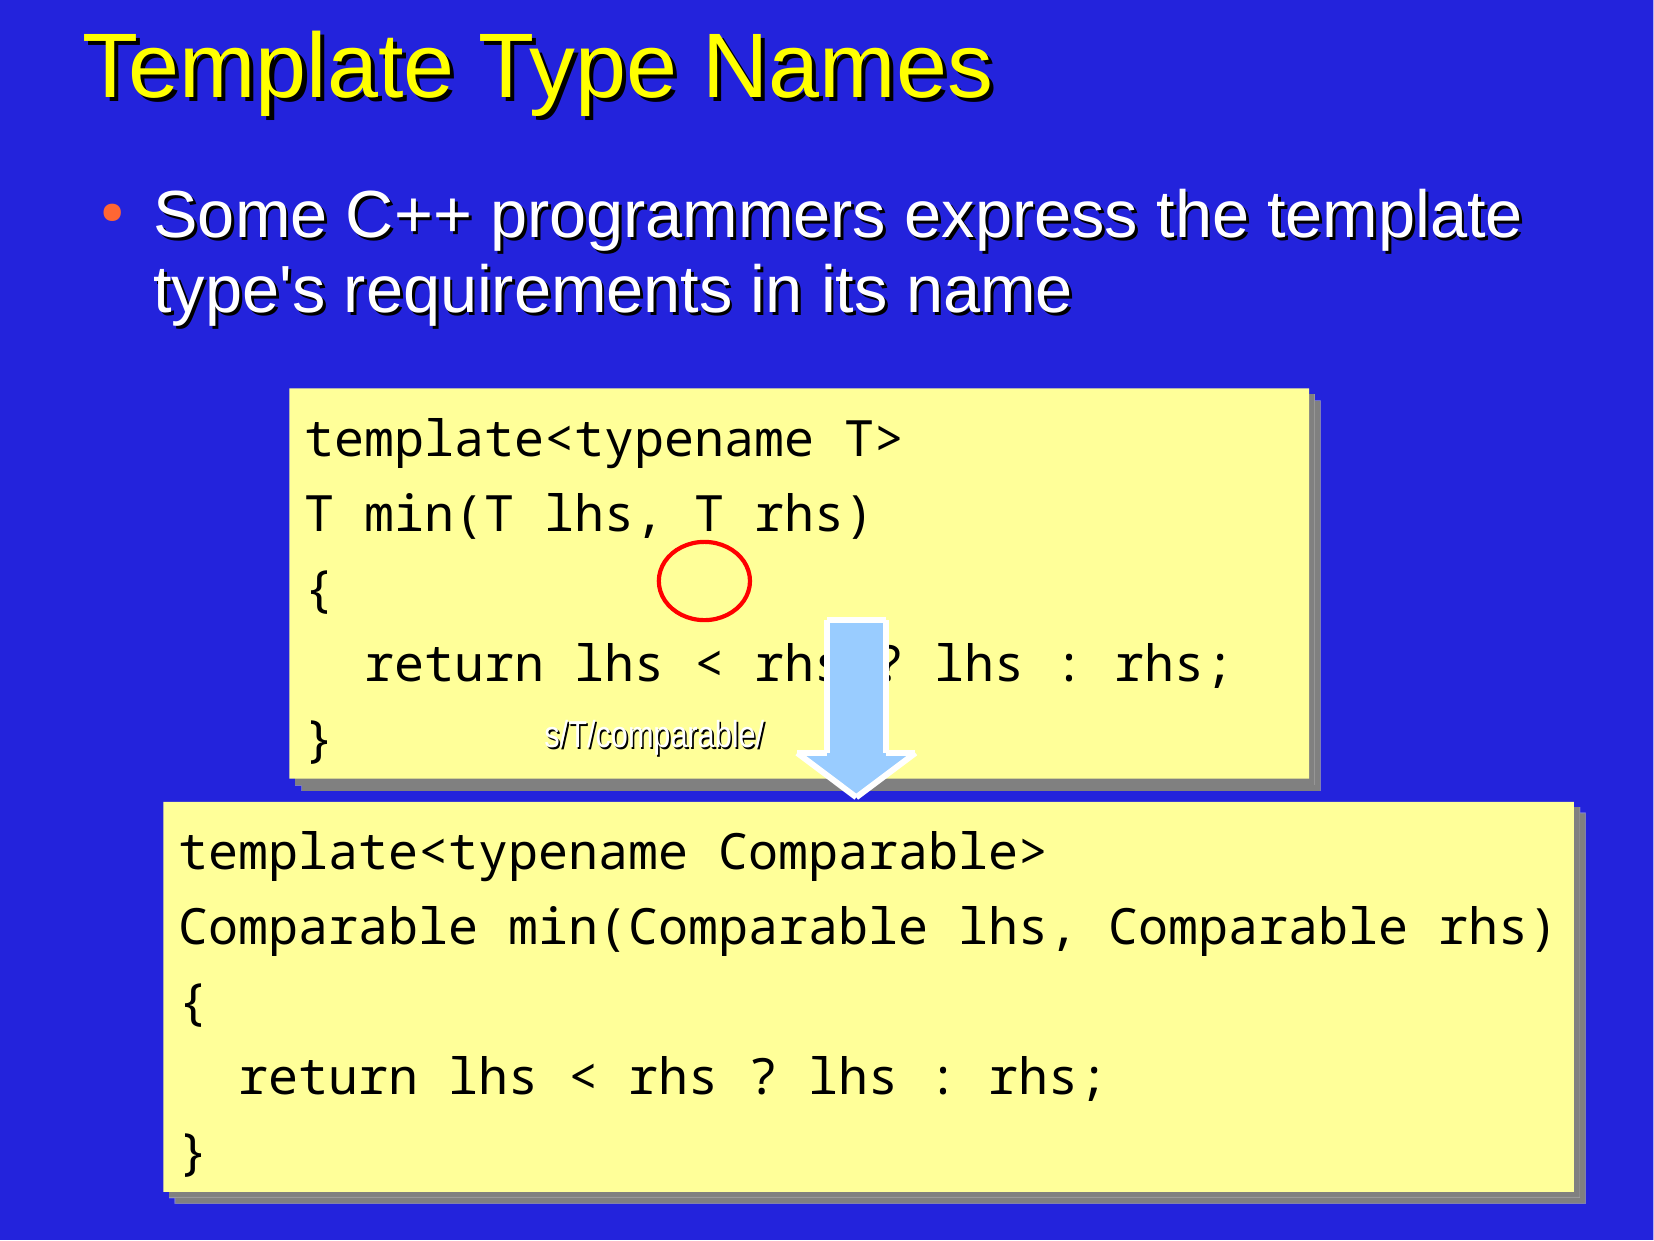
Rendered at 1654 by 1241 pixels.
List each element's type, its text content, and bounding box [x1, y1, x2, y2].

text_box template<typename Comparable> Comparable min(Comparable lhs, Comparable rhs) { return lhs < rhs ? lhs : rhs; } [163, 801, 1574, 1192]
title Template Type Names [82, 2, 1571, 130]
list Some C++ programmers express the template type's requirements in its name [82, 177, 1571, 1182]
text_box template<typename T> T min(T lhs, T rhs) { return lhs < rhs ? lhs : rhs; } [289, 388, 1310, 779]
text_box [798, 620, 916, 798]
text_box s/T/comparable/ [529, 702, 798, 764]
